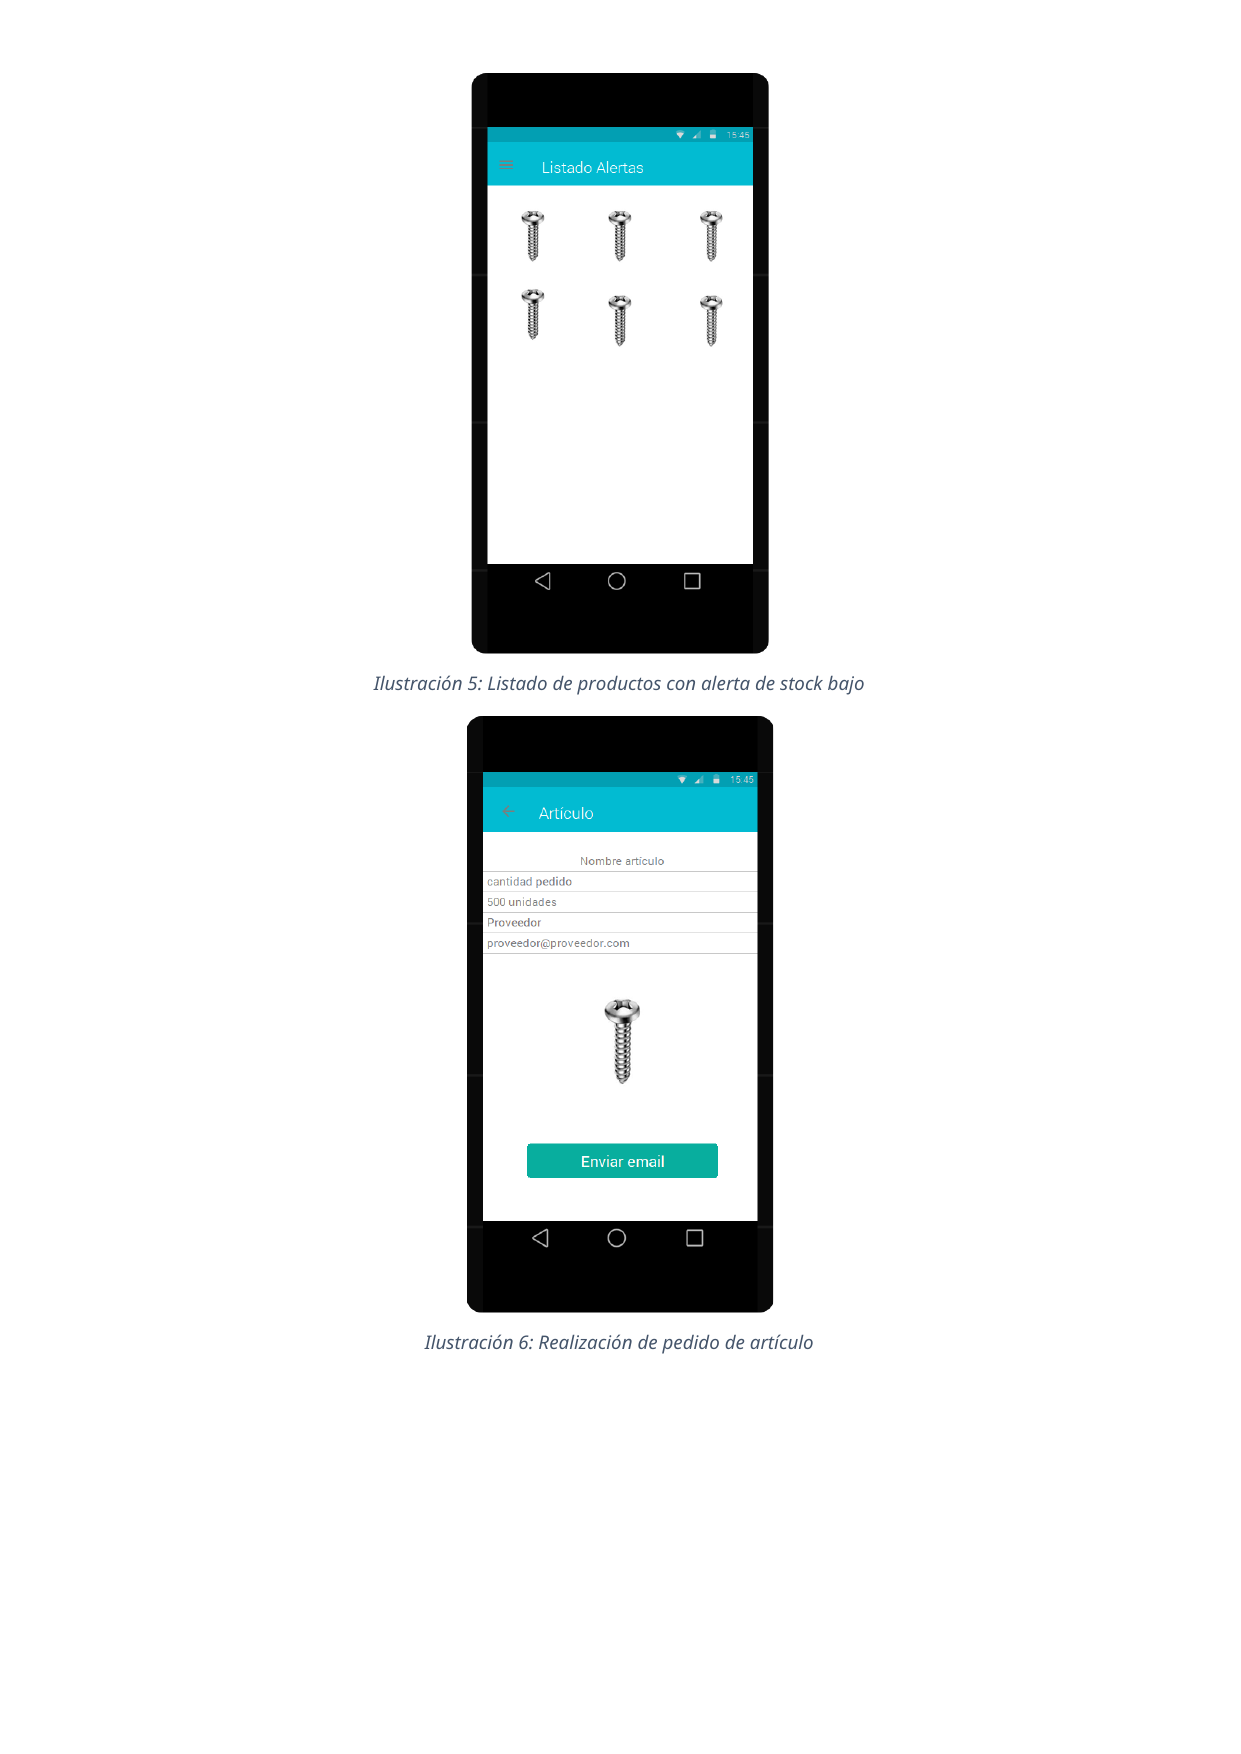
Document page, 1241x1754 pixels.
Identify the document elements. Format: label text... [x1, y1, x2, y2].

text Ilustración 6: Realización de pedido de artículo [177, 1329, 1063, 1355]
text Ilustración 5: Listado de productos con alerta de stock bajo [177, 671, 1063, 696]
